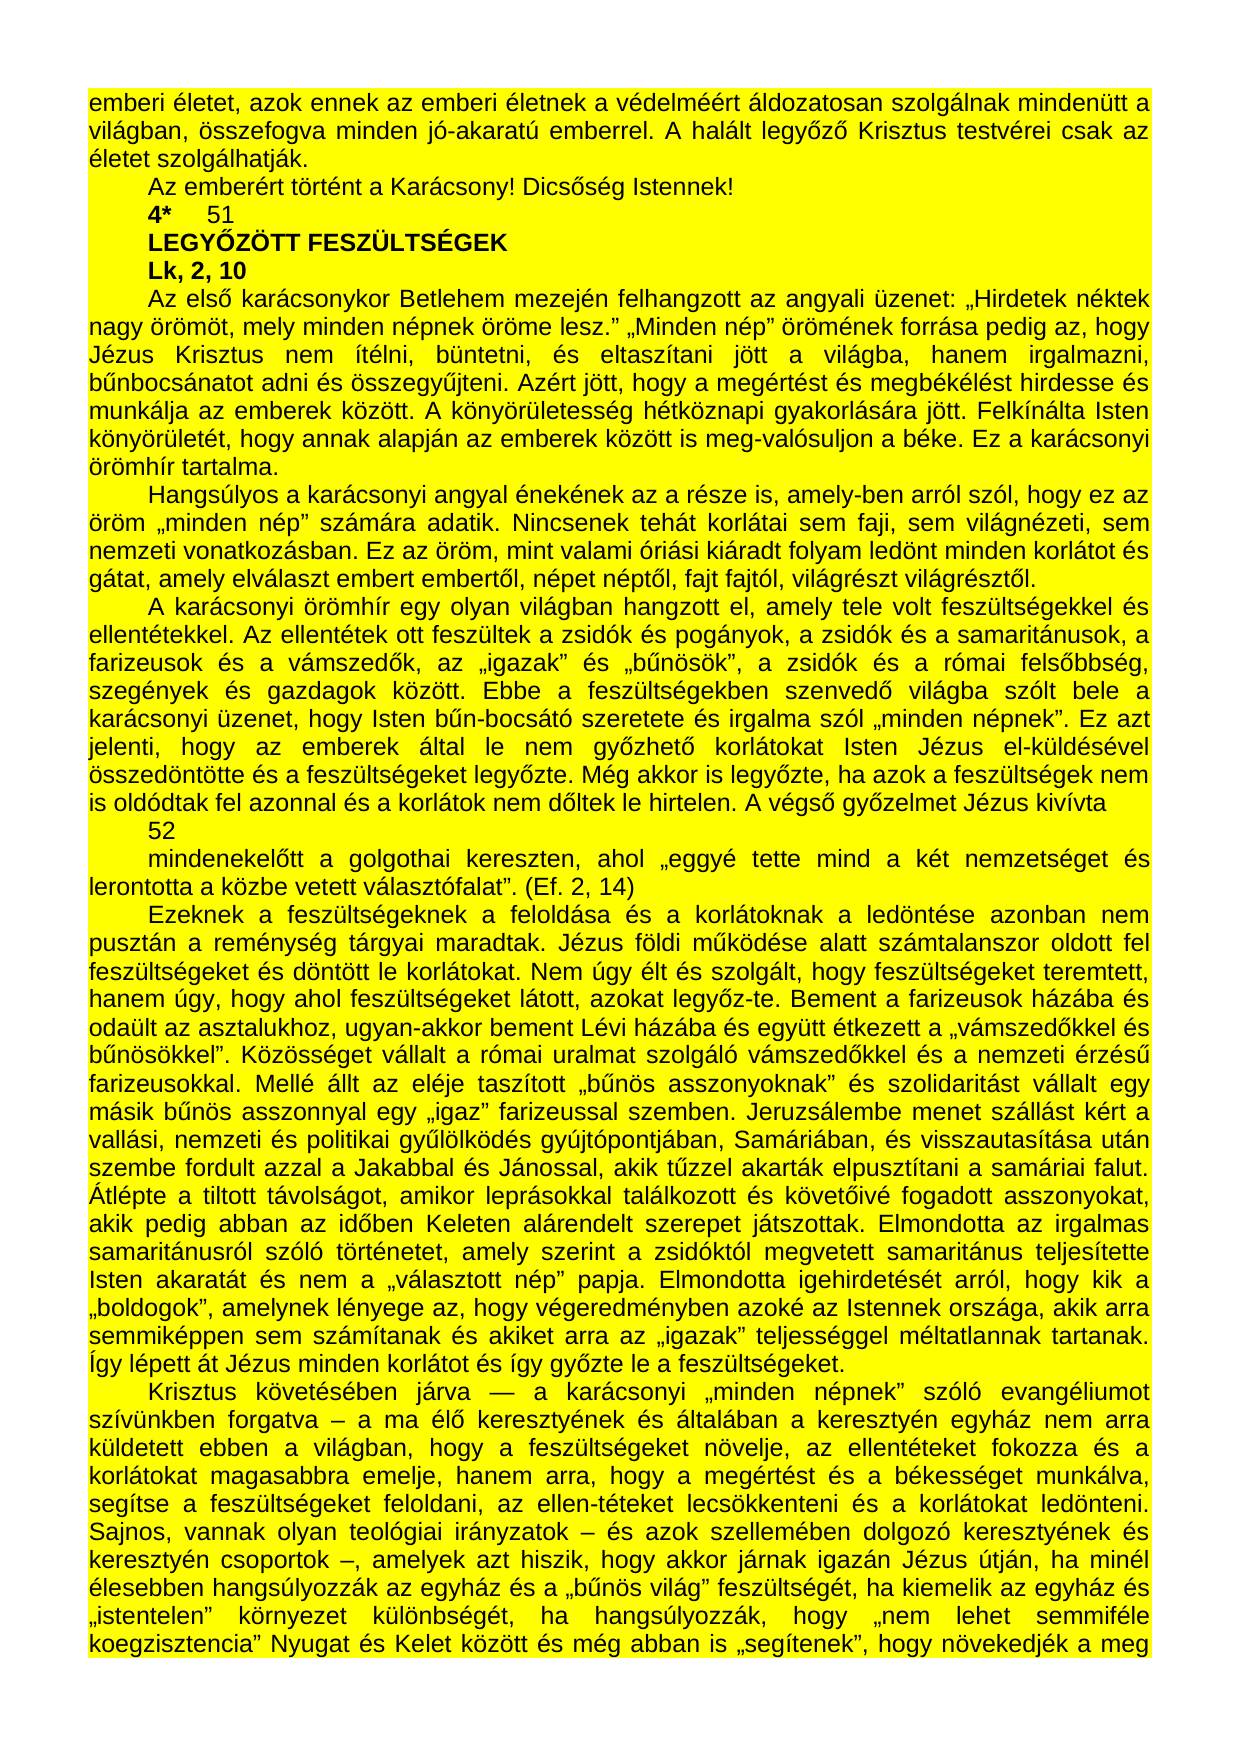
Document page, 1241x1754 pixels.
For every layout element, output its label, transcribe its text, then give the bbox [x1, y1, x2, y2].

text LEGYŐZÖTT FESZÜLTSÉGEK [88, 229, 1152, 257]
text Lk, 2, 10 [88, 257, 1152, 285]
text 52 [88, 817, 1152, 845]
text mindenekelőtt a golgothai kereszten, ahol „eggyé tette mind a két nemzetséget és lerontotta a közbe vetett választófalat”. (Ef. 2, 14) [88, 845, 1152, 901]
text Krisztus követésében járva — a karácsonyi „minden népnek” szóló evangéliumot szívünkben forgatva – a ma élő keresztyének és általában a keresztyén egyház nem arra küldetett ebben a világban, hogy a feszültségeket növelje, az ellentéteket fokozza és a korlátokat magasabbra emelje, hanem arra, hogy a megértést és a békességet munkálva, segítse a feszültségeket feloldani, az ellen-téteket lecsökkenteni és a korlátokat ledönteni. Sajnos, vannak olyan teológiai irányzatok – és azok szellemében dolgozó keresztyének és keresztyén csoportok –, amelyek azt hiszik, hogy akkor járnak igazán Jézus útján, ha minél élesebben hangsúlyozzák az egyház és a „bűnös világ” feszültségét, ha kiemelik az egyház és „istentelen” környezet különbségét, ha hangsúlyozzák, hogy „nem lehet semmiféle koegzisztencia” Nyugat és Kelet között és még abban is „segítenek”, hogy növekedjék a meg [88, 1377, 1152, 1658]
text 4* 51 [88, 201, 1152, 229]
text A karácsonyi örömhír egy olyan világban hangzott el, amely tele volt feszültségekkel és ellentétekkel. Az ellentétek ott feszültek a zsidók és pogányok, a zsidók és a samaritánusok, a farizeusok és a vámszedők, az „igazak” és „bűnösök”, a zsidók és a római felsőbbség, szegények és gazdagok között. Ebbe a feszültségekben szenvedő világba szólt bele a karácsonyi üzenet, hogy Isten bűn-bocsátó szeretete és irgalma szól „minden népnek”. Ez azt jelenti, hogy az emberek által le nem győzhető korlátokat Isten Jézus el-küldésével összedöntötte és a feszültségeket legyőzte. Még akkor is legyőzte, ha azok a feszültségek nem is oldódtak fel azonnal és a korlátok nem dőltek le hirtelen. A végső győzelmet Jézus kivívta [88, 593, 1152, 817]
text Ezeknek a feszültségeknek a feloldása és a korlátoknak a ledöntése azonban nem pusztán a reménység tárgyai maradtak. Jézus földi működése alatt számtalanszor oldott fel feszültségeket és döntött le korlátokat. Nem úgy élt és szolgált, hogy feszültségeket teremtett, hanem úgy, hogy ahol feszültségeket látott, azokat legyőz-te. Bement a farizeusok házába és odaült az asztalukhoz, ugyan-akkor bement Lévi házába és együtt étkezett a „vámszedőkkel és bűnösökkel”. Közösséget vállalt a római uralmat szolgáló vámszedőkkel és a nemzeti érzésű farizeusokkal. Mellé állt az eléje taszított „bűnös asszonyoknak” és szolidaritást vállalt egy másik bűnös asszonnyal egy „igaz” farizeussal szemben. Jeruzsálembe menet szállást kért a vallási, nemzeti és politikai gyűlölködés gyújtópontjában, Samáriában, és visszautasítása után szembe fordult azzal a Jakabbal és Jánossal, akik tűzzel akarták elpusztítani a samáriai falut. Átlépte a tiltott távolságot, amikor leprásokkal találkozott és követőivé fogadott asszonyokat, akik pedig abban az időben Keleten alárendelt szerepet játszottak. Elmondotta az irgalmas samaritánusról szóló történetet, amely szerint a zsidóktól megvetett samaritánus teljesítette Isten akaratát és nem a „választott nép” papja. Elmondotta igehirdetését arról, hogy kik a „boldogok”, amelynek lényege az, hogy végeredményben azoké az Istennek országa, akik arra semmiképpen sem számítanak és akiket arra az „igazak” teljességgel méltatlannak tartanak. Így lépett át Jézus minden korlátot és így győzte le a feszültségeket. [88, 901, 1152, 1377]
text Az emberért történt a Karácsony! Dicsőség Istennek! [88, 173, 1152, 201]
text emberi életet, azok ennek az emberi életnek a védelméért áldozatosan szolgálnak mindenütt a világban, összefogva minden jó-akaratú emberrel. A halált legyőző Krisztus testvérei csak az életet szolgálhatják. [88, 88, 1152, 173]
text Hangsúlyos a karácsonyi angyal énekének az a része is, amely-ben arról szól, hogy ez az öröm „minden nép” számára adatik. Nincsenek tehát korlátai sem faji, sem világnézeti, sem nemzeti vonatkozásban. Ez az öröm, mint valami óriási kiáradt folyam ledönt minden korlátot és gátat, amely elválaszt embert embertől, népet néptől, fajt fajtól, világrészt világrésztől. [88, 481, 1152, 593]
text Az első karácsonykor Betlehem mezején felhangzott az angyali üzenet: „Hirdetek néktek nagy örömöt, mely minden népnek öröme lesz.” „Minden nép” örömének forrása pedig az, hogy Jézus Krisztus nem ítélni, büntetni, és eltaszítani jött a világba, hanem irgalmazni, bűnbocsánatot adni és összegyűjteni. Azért jött, hogy a megértést és megbékélést hirdesse és munkálja az emberek között. A könyörületesség hétköznapi gyakorlására jött. Felkínálta Isten könyörületét, hogy annak alapján az emberek között is meg-valósuljon a béke. Ez a karácsonyi örömhír tartalma. [88, 285, 1152, 481]
